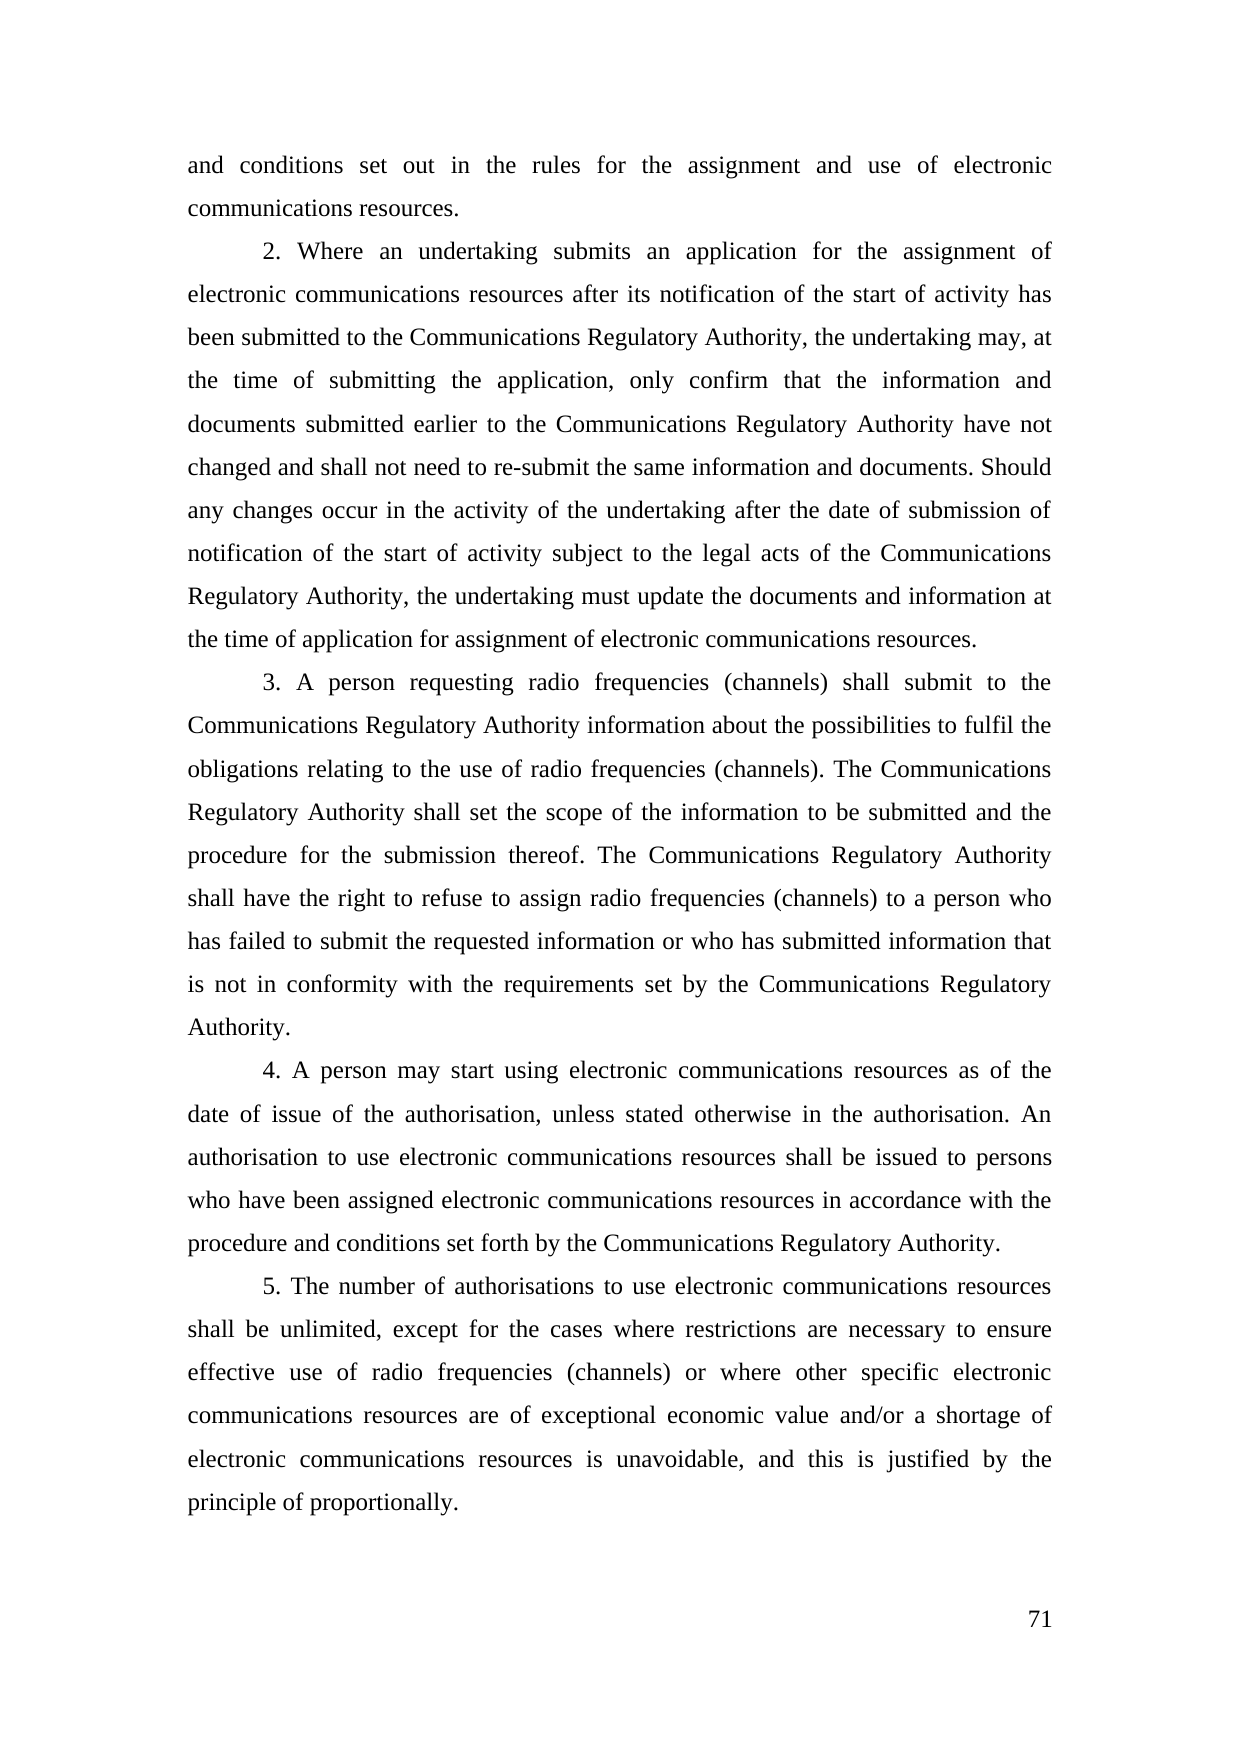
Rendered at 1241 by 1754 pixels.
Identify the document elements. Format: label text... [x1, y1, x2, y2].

text 4. A person may start using electronic communications resources as of the date of issue of the authorisation, unless stated otherwise in the authorisation. An authorisation to use electronic communications resources shall be issued to persons who have been assigned electronic communications resources in accordance with the procedure and conditions set forth by the Communications Regulatory Authority. [187, 1056, 1053, 1257]
text and conditions set out in the rules for the assignment and use of electronic communications resources. [187, 150, 1053, 222]
text 3. A person requesting radio frequencies (channels) shall submit to the Communications Regulatory Authority information about the possibilities to fulfil the obligations relating to the use of radio frequencies (channels). The Communications Regulatory Authority shall set the scope of the information to be submitted and the procedure for the submission thereof. The Communications Regulatory Authority shall have the right to refuse to assign radio frequencies (channels) to a person who has failed to submit the requested information or who has submitted information that is not in conformity with the requirements set by the Communications Regulatory Authority. [187, 667, 1053, 1041]
text 2. Where an undertaking submits an application for the assignment of electronic communications resources after its notification of the start of activity has been submitted to the Communications Regulatory Authority, the undertaking may, at the time of submitting the application, only confirm that the information and documents submitted earlier to the Communications Regulatory Authority have not changed and shall not need to re-submit the same information and documents. Should any changes occur in the activity of the undertaking after the date of submission of notification of the start of activity subject to the legal acts of the Communications Regulatory Authority, the undertaking must update the documents and information at the time of application for assignment of electronic communications resources. [187, 236, 1053, 653]
text 5. The number of authorisations to use electronic communications resources shall be unlimited, except for the cases where restrictions are necessary to ensure effective use of radio frequencies (channels) or where other specific electronic communications resources are of exceptional economic value and/or a shortage of electronic communications resources is unavoidable, and this is justified by the principle of proportionally. [187, 1271, 1053, 1516]
